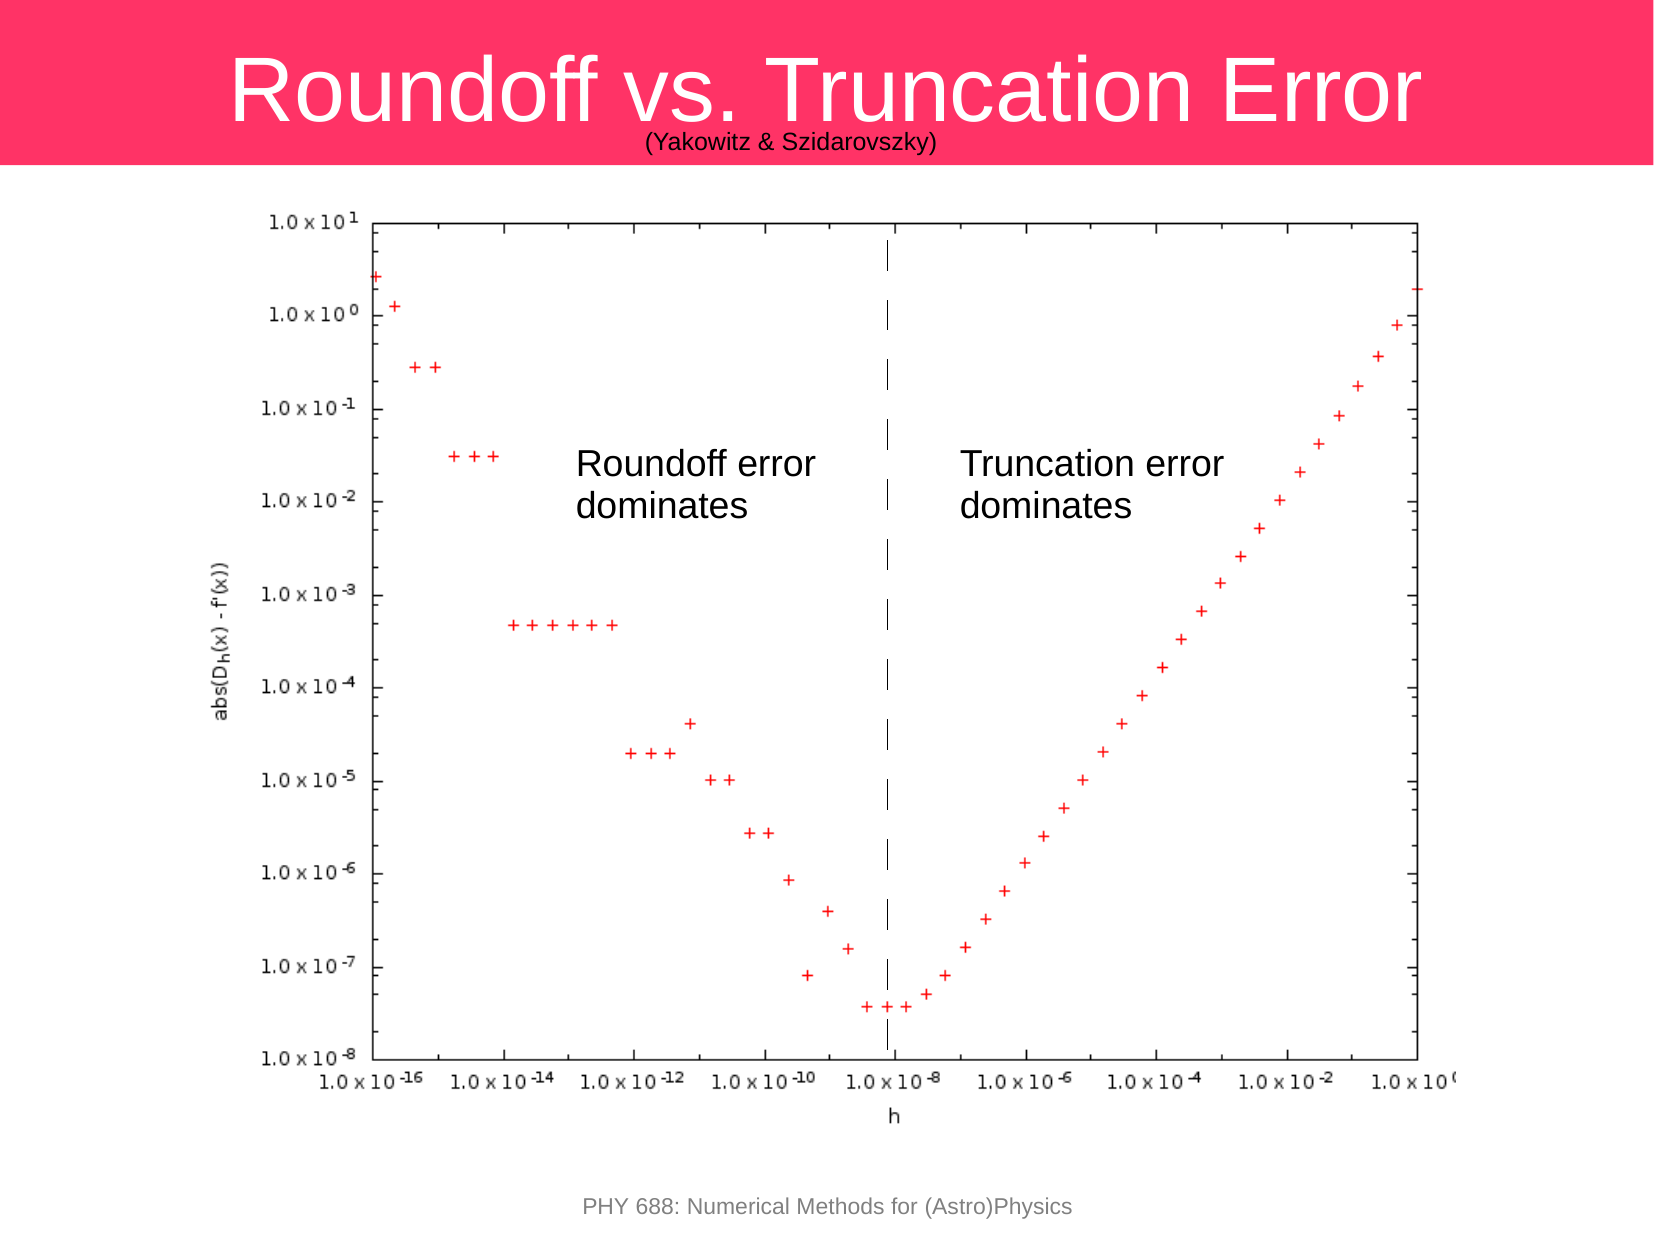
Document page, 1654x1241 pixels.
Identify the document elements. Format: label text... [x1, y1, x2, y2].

title Roundoff vs. Truncation Error [82, 31, 1571, 148]
text_box Roundoff error dominates [561, 435, 862, 534]
text_box Truncation error dominates [945, 435, 1246, 534]
text_box (Yakowitz & Szidarovszky) [630, 120, 1231, 163]
picture [205, 198, 1456, 1136]
